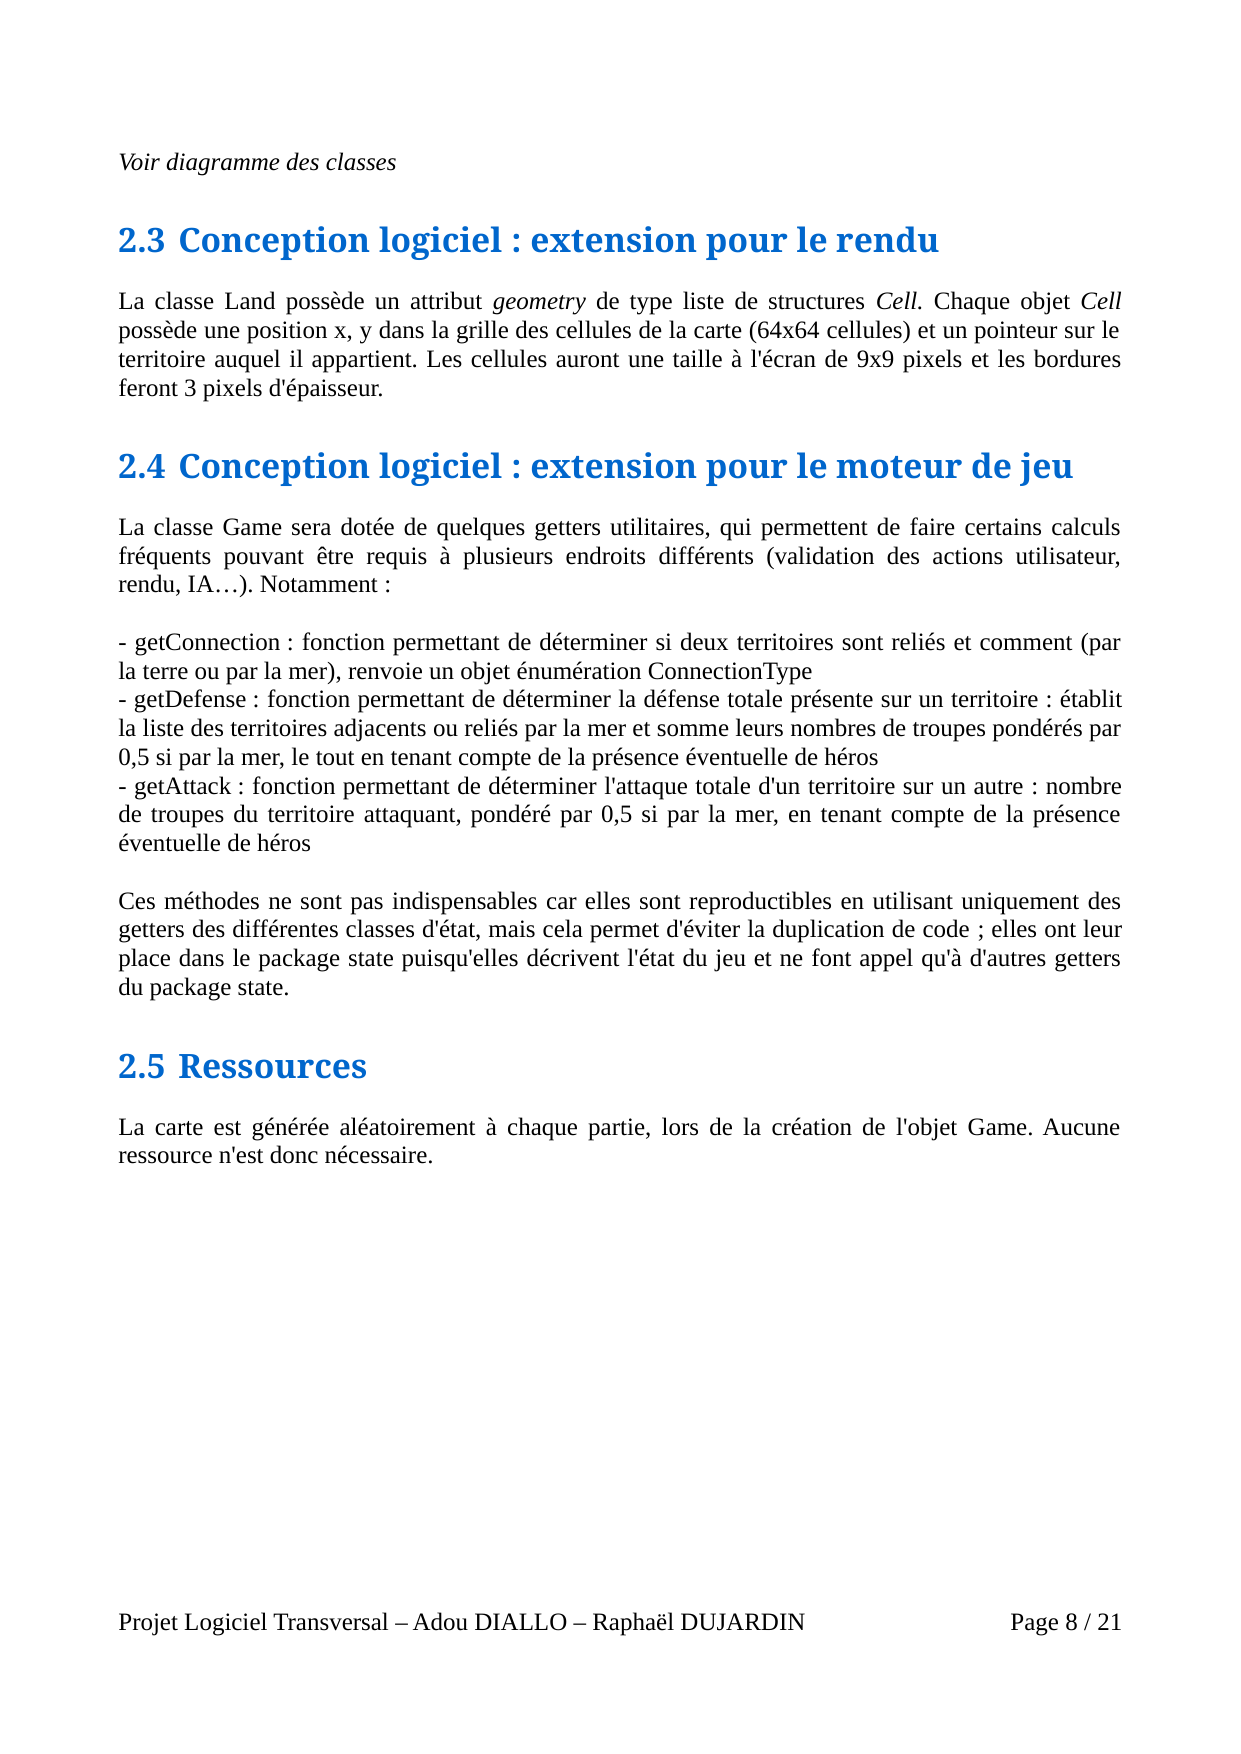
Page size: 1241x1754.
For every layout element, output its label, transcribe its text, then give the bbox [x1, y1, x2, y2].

text La classe Land possède un attribut geometry de type liste de structures Cell. Chaque objet Cell possède une position x, y dans la grille des cellules de la carte (64x64 cellules) et un pointeur sur le territoire auquel il appartient. Les cellules auront une taille à l'écran de 9x9 pixels et les bordures feront 3 pixels d'épaisseur. [118, 286, 1122, 401]
text - getAttack : fonction permettant de déterminer l'attaque totale d'un territoire sur un autre : nombre de troupes du territoire attaquant, pondéré par 0,5 si par la mer, en tenant compte de la présence éventuelle de héros [118, 771, 1122, 857]
subtitle Ressources [118, 1042, 1122, 1088]
subtitle Conception logiciel : extension pour le rendu [118, 217, 1122, 263]
text - getDefense : fonction permettant de déterminer la défense totale présente sur un territoire : établit la liste des territoires adjacents ou reliés par la mer et somme leurs nombres de troupes pondérés par 0,5 si par la mer, le tout en tenant compte de la présence éventuelle de héros [118, 684, 1122, 771]
text Ces méthodes ne sont pas indispensables car elles sont reproductibles en utilisant uniquement des getters des différentes classes d'état, mais cela permet d'éviter la duplication de code ; elles ont leur place dans le package state puisqu'elles décrivent l'état du jeu et ne font appel qu'à d'autres getters du package state. [118, 886, 1122, 1001]
text Voir diagramme des classes [118, 147, 1122, 176]
subtitle Conception logiciel : extension pour le moteur de jeu [118, 443, 1122, 488]
text - getConnection : fonction permettant de déterminer si deux territoires sont reliés et comment (par la terre ou par la mer), renvoie un objet énumération ConnectionType [118, 627, 1122, 684]
text La carte est générée aléatoirement à chaque partie, lors de la création de l'objet Game. Aucune ressource n'est donc nécessaire. [118, 1112, 1122, 1169]
text La classe Game sera dotée de quelques getters utilitaires, qui permettent de faire certains calculs fréquents pouvant être requis à plusieurs endroits différents (validation des actions utilisateur, rendu, IA…). Notamment : [118, 512, 1122, 598]
